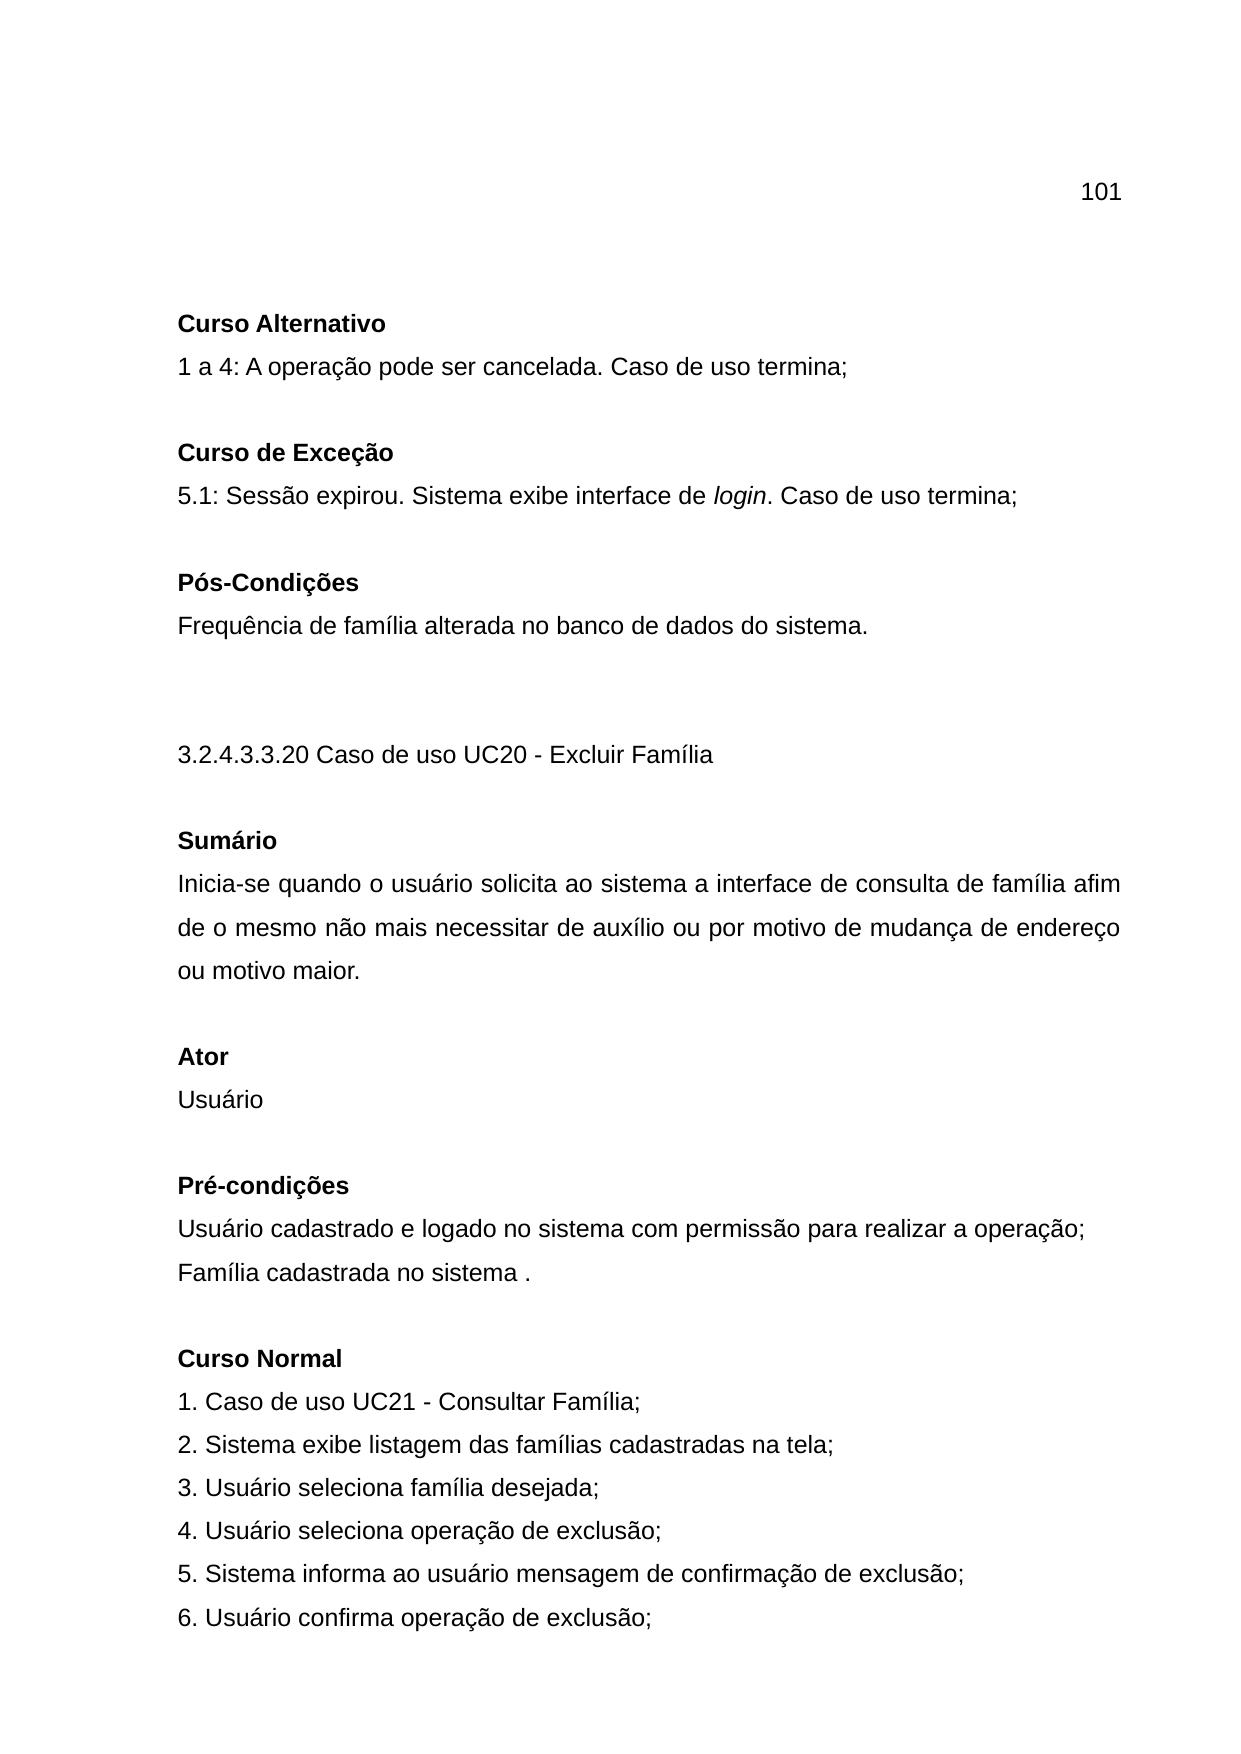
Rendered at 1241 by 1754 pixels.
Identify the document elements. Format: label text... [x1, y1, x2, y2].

text Inicia-se quando o usuário solicita ao sistema a interface de consulta de família afim de o mesmo não mais necessitar de auxílio ou por motivo de mudança de endereço ou motivo maior. [177, 869, 1122, 984]
text Pré-condições [177, 1171, 1122, 1200]
text Pós-Condições [177, 568, 1122, 596]
text Ator [177, 1042, 1122, 1071]
text 6. Usuário confirma operação de exclusão; [177, 1603, 1122, 1631]
text Curso Normal [177, 1344, 1122, 1373]
text 4. Usuário seleciona operação de exclusão; [177, 1516, 1122, 1545]
text 1. Caso de uso UC21 - Consultar Família; [177, 1387, 1122, 1416]
text 3.2.4.3.3.20 Caso de uso UC20 - Excluir Família [177, 740, 1122, 769]
text 5.1: Sessão expirou. Sistema exibe interface de login. Caso de uso termina; [177, 481, 1122, 510]
text Frequência de família alterada no banco de dados do sistema. [177, 611, 1122, 639]
text Curso Alternativo [177, 309, 1122, 338]
text Curso de Exceção [177, 438, 1122, 467]
text 3. Usuário seleciona família desejada; [177, 1473, 1122, 1502]
text 1 a 4: A operação pode ser cancelada. Caso de uso termina; [177, 352, 1122, 381]
text Usuário cadastrado e logado no sistema com permissão para realizar a operação; [177, 1214, 1122, 1243]
text Usuário [177, 1085, 1122, 1114]
text 2. Sistema exibe listagem das famílias cadastradas na tela; [177, 1430, 1122, 1459]
text Sumário [177, 826, 1122, 855]
text 5. Sistema informa ao usuário mensagem de confirmação de exclusão; [177, 1559, 1122, 1588]
text Família cadastrada no sistema . [177, 1258, 1122, 1286]
